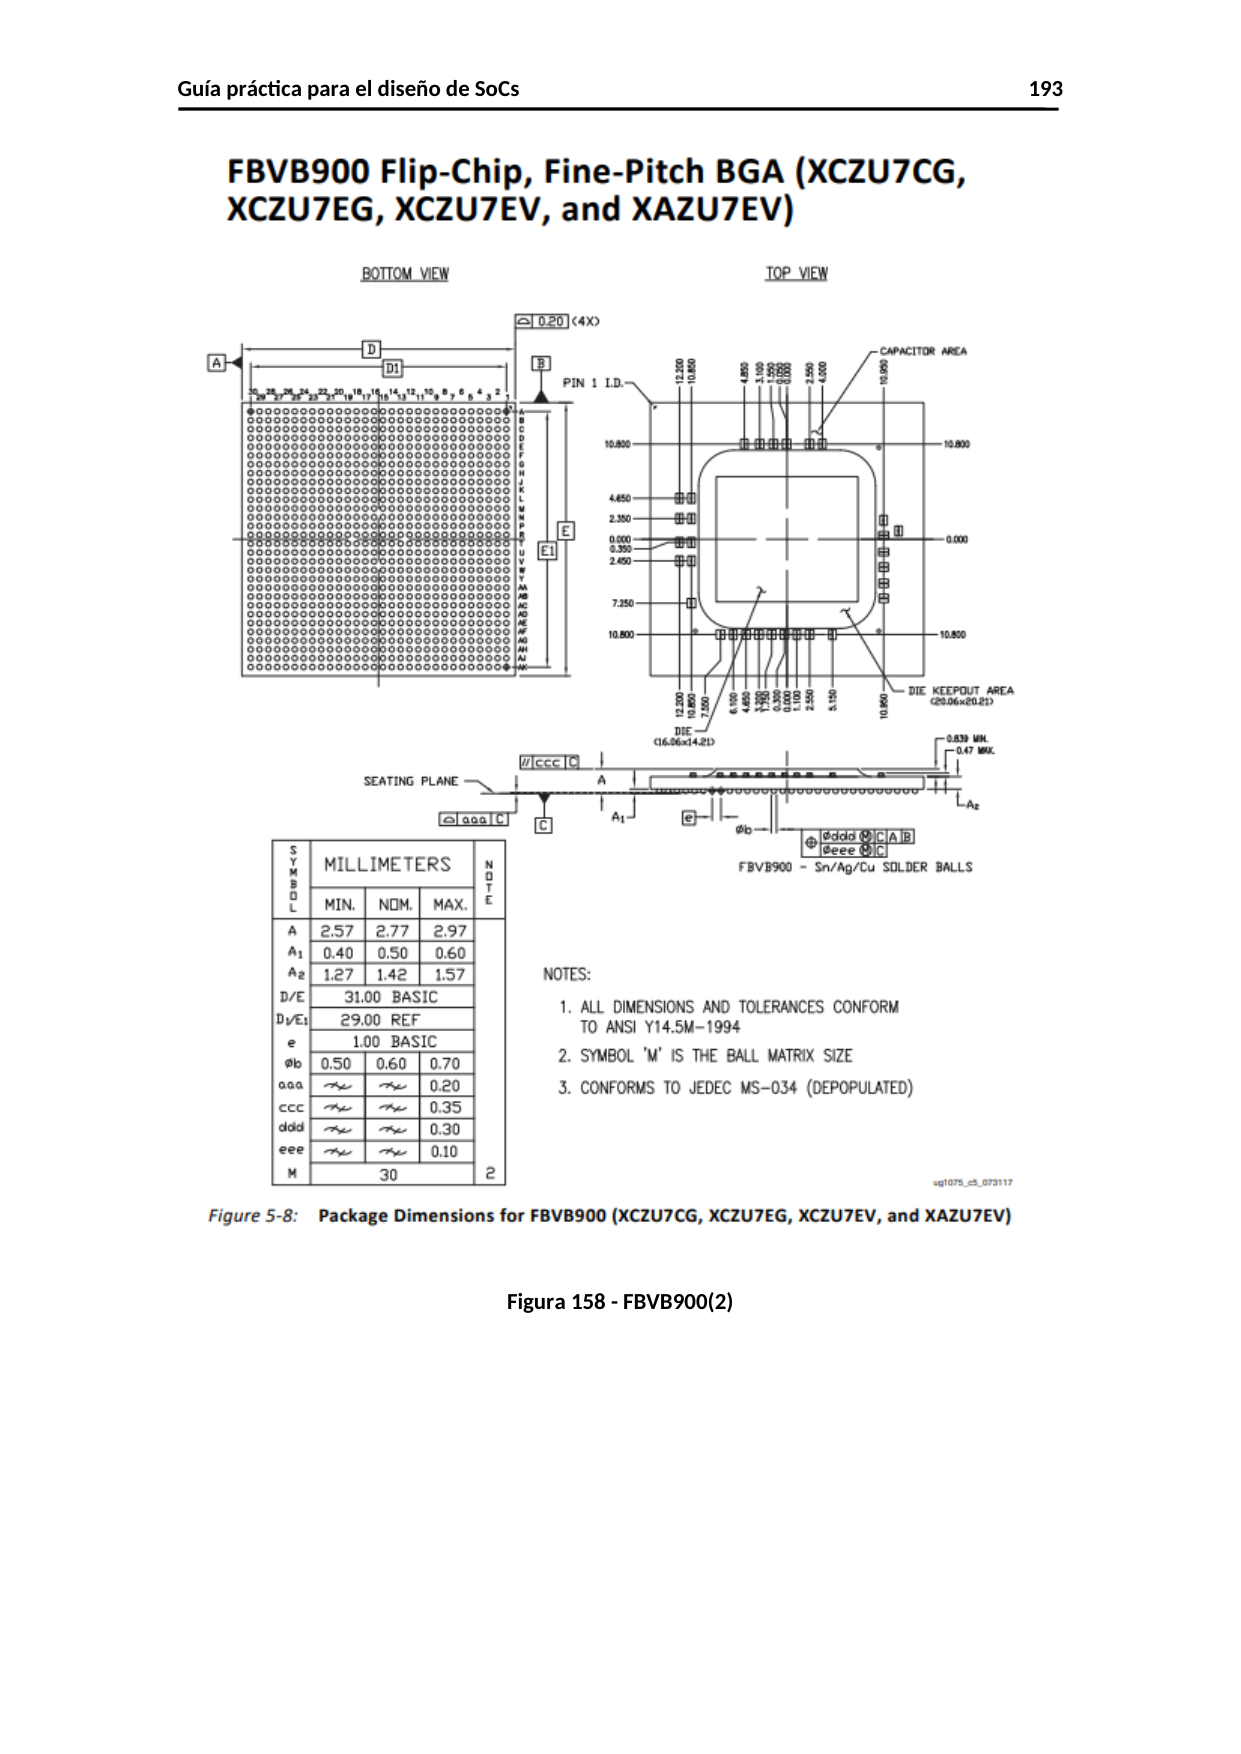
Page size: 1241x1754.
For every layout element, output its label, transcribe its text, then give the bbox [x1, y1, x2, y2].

text Figura 158 - FBVB900(2) [177, 1287, 1063, 1315]
picture [177, 147, 1063, 1261]
